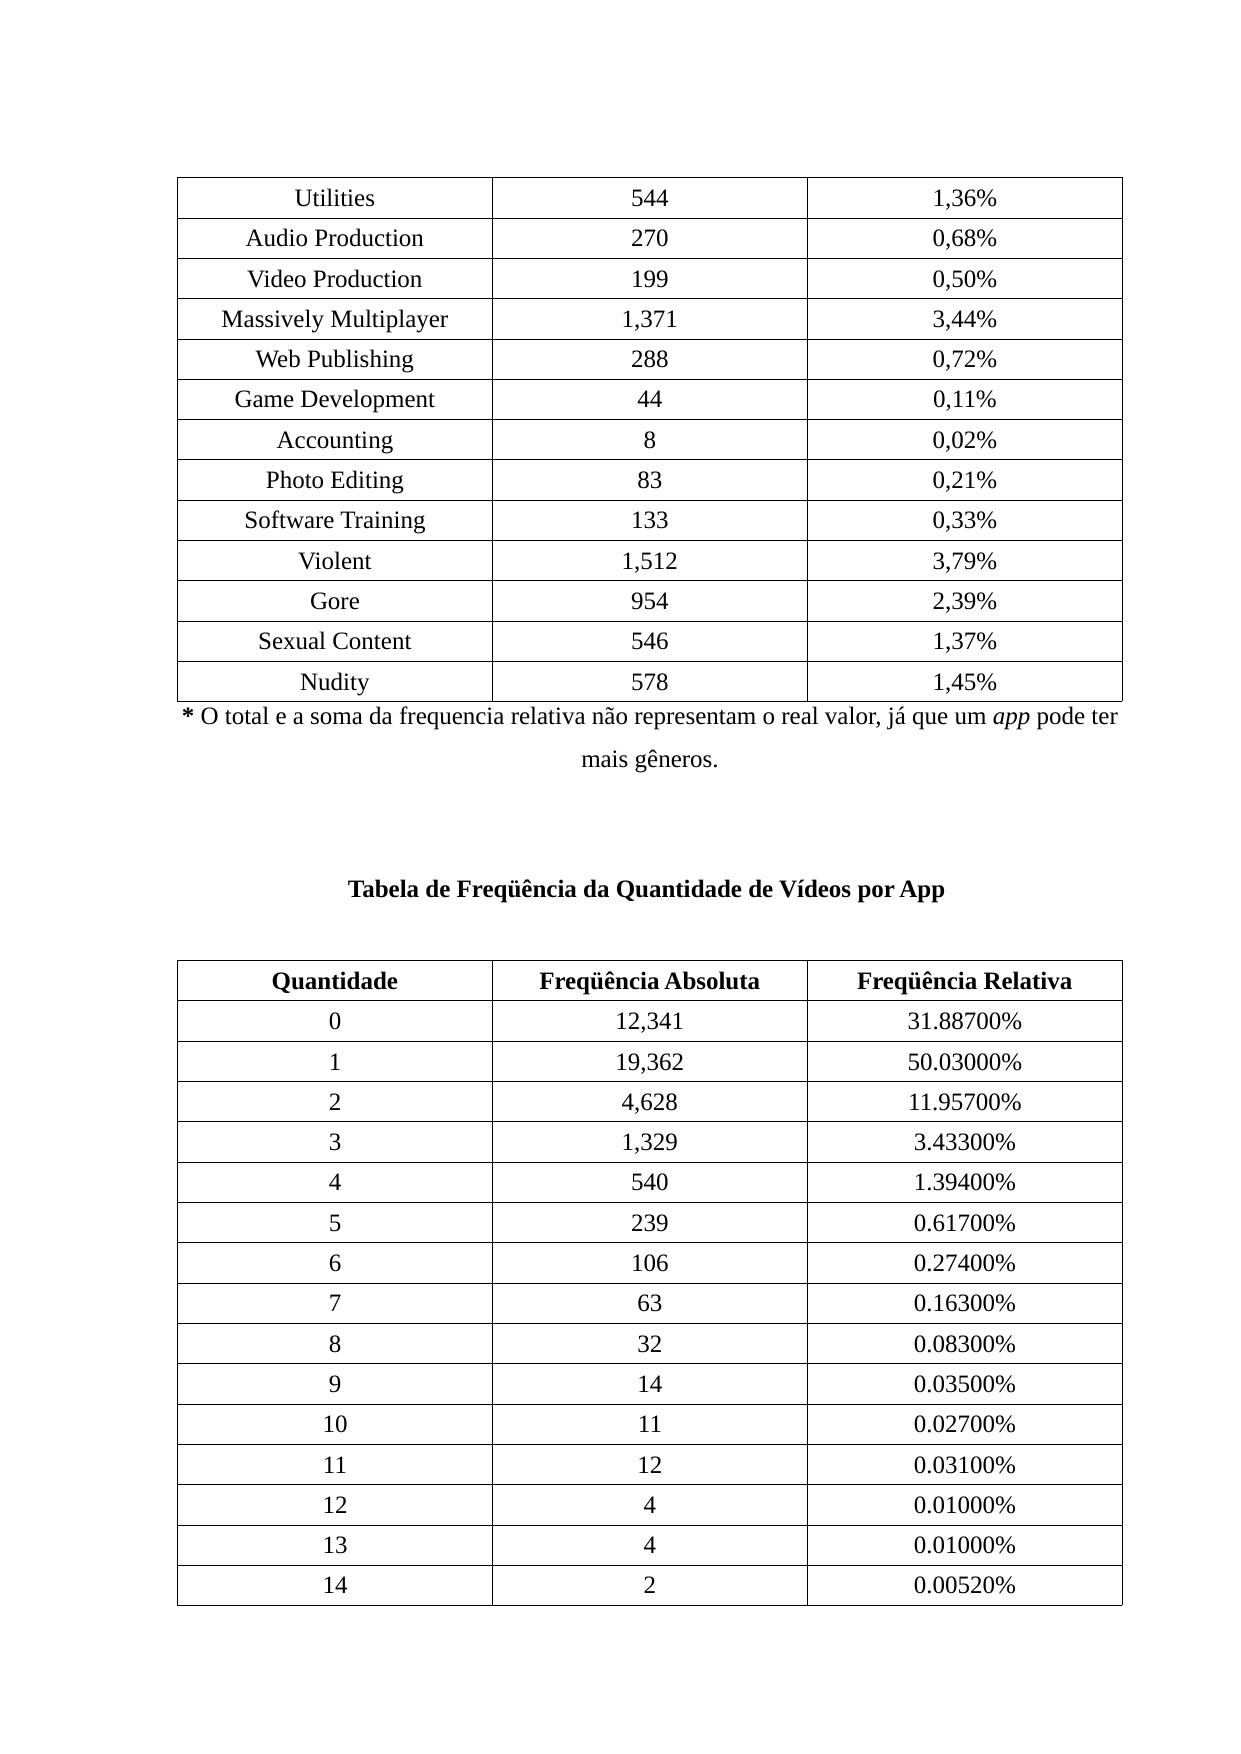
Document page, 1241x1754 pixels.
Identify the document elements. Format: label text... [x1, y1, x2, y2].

table_cell 3,79% [808, 541, 1122, 580]
table_cell 0,16300% [808, 1284, 1122, 1323]
table_cell 239 [493, 1203, 807, 1242]
table_cell Utilities [178, 178, 492, 217]
table_cell 1.329 [493, 1122, 807, 1162]
table_cell 2 [178, 1082, 492, 1121]
table_cell 2 [493, 1566, 807, 1605]
table_cell 199 [493, 259, 807, 298]
table_cell 0,01000% [808, 1485, 1122, 1524]
table_cell Accounting [178, 420, 492, 459]
table_cell 8 [493, 420, 807, 459]
table_cell Nudity [178, 662, 492, 701]
table_cell 133 [493, 501, 807, 540]
table_cell 0,01000% [808, 1526, 1122, 1565]
table_cell 0,03100% [808, 1445, 1122, 1484]
table_cell 270 [493, 219, 807, 258]
table_cell Game Development [178, 380, 492, 419]
table_cell 12 [493, 1445, 807, 1484]
table_cell 288 [493, 340, 807, 379]
table_cell 540 [493, 1163, 807, 1202]
table_cell 32 [493, 1324, 807, 1363]
table_header Quantidade [178, 961, 492, 1000]
table_cell 0 [178, 1001, 492, 1041]
table_cell 578 [493, 662, 807, 701]
table_cell 4.628 [493, 1082, 807, 1121]
table_cell 544 [493, 178, 807, 217]
table_cell 11 [178, 1445, 492, 1484]
table_cell 546 [493, 622, 807, 661]
table_header Freqüência Absoluta [493, 961, 807, 1000]
table_cell 1 [178, 1042, 492, 1081]
table_cell 0,03500% [808, 1364, 1122, 1403]
table_cell 954 [493, 581, 807, 621]
table_cell 3,43300% [808, 1122, 1122, 1162]
text Tabela de Freqüência da Quantidade de Vídeos por App [177, 874, 1122, 903]
table_cell 0,21% [808, 460, 1122, 500]
table_cell 1.371 [493, 299, 807, 338]
table_cell Violent [178, 541, 492, 580]
table_cell 4 [178, 1163, 492, 1202]
table_cell 44 [493, 380, 807, 419]
table_cell 50,03000% [808, 1042, 1122, 1081]
table_cell 14 [178, 1566, 492, 1605]
table_cell 4 [493, 1485, 807, 1524]
table_cell 4 [493, 1526, 807, 1565]
table_cell 11 [493, 1405, 807, 1444]
table_cell Sexual Content [178, 622, 492, 661]
table_cell Massively Multiplayer [178, 299, 492, 338]
table_cell 0,02% [808, 420, 1122, 459]
table_cell 63 [493, 1284, 807, 1323]
table_cell Web Publishing [178, 340, 492, 379]
table_cell 1,37% [808, 622, 1122, 661]
table_cell 1,45% [808, 662, 1122, 701]
table_cell 11,95700% [808, 1082, 1122, 1121]
table_cell 106 [493, 1243, 807, 1283]
table_cell Video Production [178, 259, 492, 298]
table_cell Software Training [178, 501, 492, 540]
table_cell 14 [493, 1364, 807, 1403]
table_cell 0,08300% [808, 1324, 1122, 1363]
table_cell 3 [178, 1122, 492, 1162]
table_cell 12.341 [493, 1001, 807, 1041]
table_cell 0,50% [808, 259, 1122, 298]
table_cell 1.512 [493, 541, 807, 580]
table_cell 0,00520% [808, 1566, 1122, 1605]
text * O total e a soma da frequencia relativa não representam o real valor, já que um app pode ter mais gêneros. [177, 702, 1122, 773]
table_cell 0,11% [808, 380, 1122, 419]
table_header Freqüência Relativa [808, 961, 1122, 1000]
table_cell 83 [493, 460, 807, 500]
table_cell Audio Production [178, 219, 492, 258]
table_cell Gore [178, 581, 492, 621]
table_cell 0,02700% [808, 1405, 1122, 1444]
table_cell 8 [178, 1324, 492, 1363]
table_cell 3,44% [808, 299, 1122, 338]
table_cell 9 [178, 1364, 492, 1403]
table_cell 19.362 [493, 1042, 807, 1081]
table_cell 0,61700% [808, 1203, 1122, 1242]
table_cell 31,88700% [808, 1001, 1122, 1041]
table_cell Photo Editing [178, 460, 492, 500]
table_cell 1,36% [808, 178, 1122, 217]
table_cell 13 [178, 1526, 492, 1565]
table_cell 12 [178, 1485, 492, 1524]
table_cell 0,27400% [808, 1243, 1122, 1283]
table_cell 0,33% [808, 501, 1122, 540]
table_cell 5 [178, 1203, 492, 1242]
table_cell 6 [178, 1243, 492, 1283]
table_cell 10 [178, 1405, 492, 1444]
table_cell 7 [178, 1284, 492, 1323]
table_cell 0,72% [808, 340, 1122, 379]
table_cell 0,68% [808, 219, 1122, 258]
table_cell 2,39% [808, 581, 1122, 621]
table_cell 1,39400% [808, 1163, 1122, 1202]
